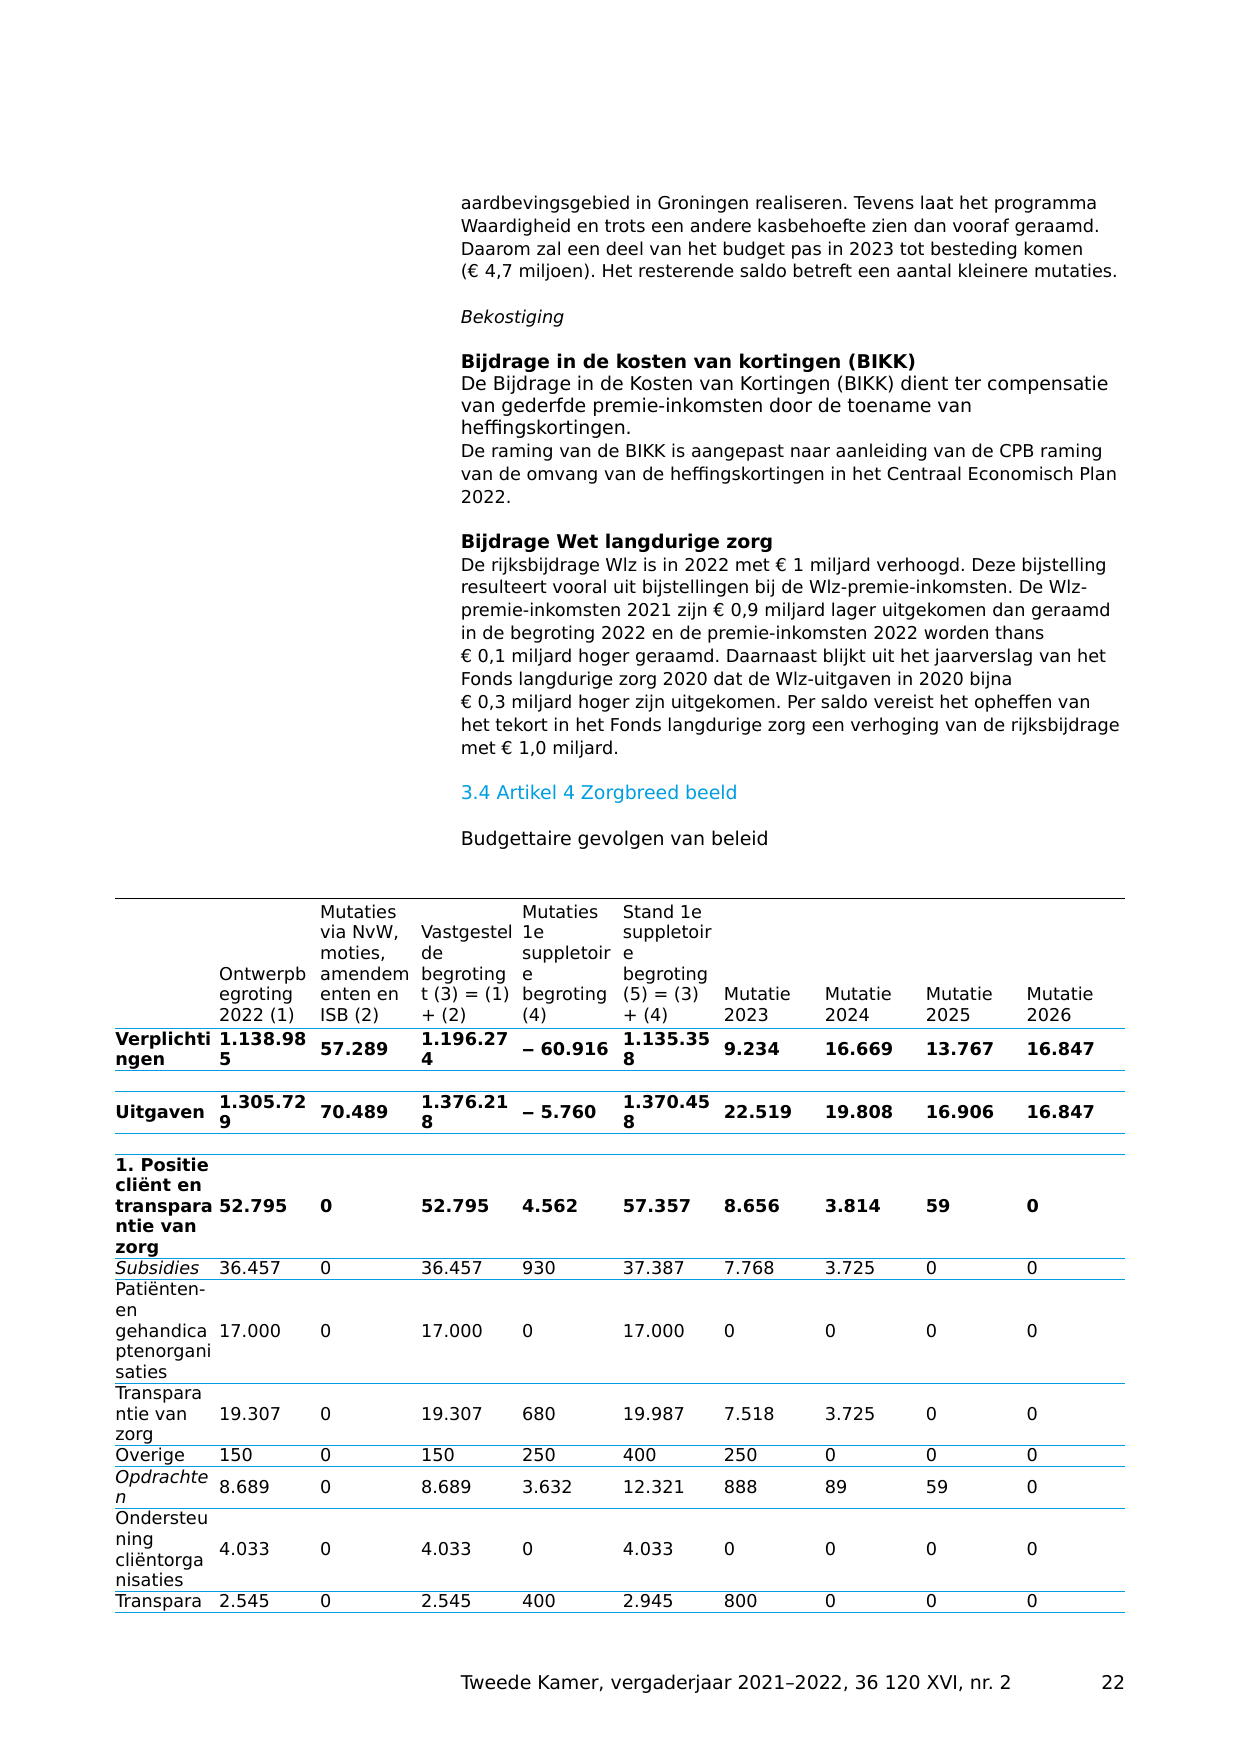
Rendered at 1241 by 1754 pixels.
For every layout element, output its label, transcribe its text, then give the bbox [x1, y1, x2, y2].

table_cell [822, 1071, 923, 1091]
table_header Tabel 6 Budgettaire gevolgen van beleid artikel 4 Zorgbreed beleid (bedragen x € 1.000) [115, 873, 1125, 898]
table_cell 8.689 [216, 1467, 317, 1508]
table_cell 0 [721, 1509, 822, 1591]
table_cell 17.000 [216, 1280, 317, 1382]
table_cell 36.457 [418, 1259, 519, 1279]
table_cell 2.545 [418, 1592, 519, 1612]
table_cell 0 [923, 1384, 1023, 1445]
table_cell 0 [923, 1446, 1023, 1466]
table_cell 250 [519, 1446, 620, 1466]
table_cell 36.457 [216, 1259, 317, 1279]
table_cell [317, 1134, 418, 1154]
table_cell 16.847 [1024, 1029, 1125, 1070]
table_cell 3.814 [822, 1155, 923, 1258]
table_cell 0 [317, 1509, 418, 1591]
table_cell 16.669 [822, 1029, 923, 1070]
table_cell 888 [721, 1467, 822, 1508]
table_cell 0 [317, 1592, 418, 1612]
table_cell [115, 1071, 216, 1091]
table_cell 0 [317, 1280, 418, 1382]
table_cell Mutatie 2026 [1024, 899, 1125, 1028]
table_cell 12.321 [620, 1467, 721, 1508]
table_cell 150 [216, 1446, 317, 1466]
table_cell [115, 899, 216, 1028]
table_cell 1.305.729 [216, 1092, 317, 1133]
table_cell 59 [923, 1467, 1023, 1508]
table_cell 0 [721, 1280, 822, 1382]
table_cell [216, 1071, 317, 1091]
table_cell 0 [1024, 1384, 1125, 1445]
table_cell 0 [317, 1259, 418, 1279]
table_cell 0 [1024, 1467, 1125, 1508]
table_cell 1.138.985 [216, 1029, 317, 1070]
text De Bijdrage in de Kosten van Kortingen (BIKK) dient ter compensatie van gederfde premie-inkomsten door de toename van heffingskortingen. [461, 373, 1125, 439]
table_cell 0 [822, 1592, 923, 1612]
table_cell 19.307 [418, 1384, 519, 1445]
table_cell [822, 1134, 923, 1154]
table_cell Overige [115, 1446, 216, 1466]
table_cell 0 [1024, 1155, 1125, 1258]
table_cell 400 [620, 1446, 721, 1466]
table_cell 19.987 [620, 1384, 721, 1445]
table_cell 0 [1024, 1280, 1125, 1382]
table_cell 89 [822, 1467, 923, 1508]
table_cell 0 [519, 1280, 620, 1382]
table_cell Transpara [115, 1592, 216, 1612]
table_cell [519, 1071, 620, 1091]
table_cell 0 [1024, 1446, 1125, 1466]
table_cell 52.795 [216, 1155, 317, 1258]
table_cell Mutaties via NvW, moties, amendementen en ISB (2) [317, 899, 418, 1028]
table_cell Verplichtingen [115, 1029, 216, 1070]
table_cell 59 [923, 1155, 1023, 1258]
table_cell 0 [923, 1592, 1023, 1612]
table_cell 9.234 [721, 1029, 822, 1070]
title 3.4 Artikel 4 Zorgbreed beeld [461, 782, 1125, 804]
table_cell 17.000 [418, 1280, 519, 1382]
table_cell 3.725 [822, 1259, 923, 1279]
table_cell 52.795 [418, 1155, 519, 1258]
text Bekostiging [461, 305, 1125, 328]
table_cell [519, 1134, 620, 1154]
table_cell [216, 1134, 317, 1154]
text Bijdrage Wet langdurige zorg [461, 531, 1125, 553]
table_cell Ondersteuning cliëntorganisaties [115, 1509, 216, 1591]
table_cell Mutatie 2024 [822, 899, 923, 1028]
table_cell 57.357 [620, 1155, 721, 1258]
table_cell 0 [317, 1467, 418, 1508]
table_cell 0 [822, 1280, 923, 1382]
table_cell Ontwerpbegroting 2022 (1) [216, 899, 317, 1028]
table_cell Patiënten- en gehandicaptenorganisaties [115, 1280, 216, 1382]
table_cell 0 [1024, 1592, 1125, 1612]
text De raming van de BIKK is aangepast naar aanleiding van de CPB raming van de omvang van de heffingskortingen in het Centraal Economisch Plan 2022. [461, 439, 1125, 508]
table_cell 4.562 [519, 1155, 620, 1258]
table_cell 8.656 [721, 1155, 822, 1258]
table_cell 7.768 [721, 1259, 822, 1279]
table_cell 0 [317, 1384, 418, 1445]
table_cell 57.289 [317, 1029, 418, 1070]
table_cell [418, 1071, 519, 1091]
table_cell Stand 1e suppletoire begroting (5) = (3) + (4) [620, 899, 721, 1028]
table_cell 17.000 [620, 1280, 721, 1382]
table_cell 0 [923, 1259, 1023, 1279]
table_cell 70.489 [317, 1092, 418, 1133]
table_cell 8.689 [418, 1467, 519, 1508]
table_cell 2.945 [620, 1592, 721, 1612]
table_cell 4.033 [418, 1509, 519, 1591]
table_cell [620, 1134, 721, 1154]
table_cell 800 [721, 1592, 822, 1612]
table_cell Vastgestelde begroting t (3) = (1) + (2) [418, 899, 519, 1028]
table_cell 250 [721, 1446, 822, 1466]
table_cell Opdrachten [115, 1467, 216, 1508]
table_cell [721, 1134, 822, 1154]
table_cell 400 [519, 1592, 620, 1612]
table_cell [115, 1134, 216, 1154]
table_cell 19.307 [216, 1384, 317, 1445]
table_cell 0 [822, 1446, 923, 1466]
table_cell ‒ 60.916 [519, 1029, 620, 1070]
table_cell [1024, 1134, 1125, 1154]
table_cell 1.135.358 [620, 1029, 721, 1070]
table_cell Subsidies [115, 1259, 216, 1279]
table_cell 22.519 [721, 1092, 822, 1133]
table_cell [418, 1134, 519, 1154]
table_cell 0 [317, 1446, 418, 1466]
table_cell Mutatie 2023 [721, 899, 822, 1028]
table_cell 4.033 [620, 1509, 721, 1591]
table_cell ‒ 5.760 [519, 1092, 620, 1133]
table_cell 680 [519, 1384, 620, 1445]
table_cell [923, 1134, 1023, 1154]
table_cell [620, 1071, 721, 1091]
table_cell 0 [923, 1509, 1023, 1591]
table_cell 7.518 [721, 1384, 822, 1445]
table_cell 13.767 [923, 1029, 1023, 1070]
table_cell 0 [923, 1280, 1023, 1382]
table_cell 4.033 [216, 1509, 317, 1591]
table_cell 16.906 [923, 1092, 1023, 1133]
table_cell 1.370.458 [620, 1092, 721, 1133]
table_cell 1.376.218 [418, 1092, 519, 1133]
table_cell Mutaties 1e suppletoire begroting (4) [519, 899, 620, 1028]
table_cell 0 [1024, 1259, 1125, 1279]
text Bijdrage in de kosten van kortingen (BIKK) [461, 351, 1125, 373]
table_cell 19.808 [822, 1092, 923, 1133]
table_cell 3.725 [822, 1384, 923, 1445]
table_cell 3.632 [519, 1467, 620, 1508]
table_cell 16.847 [1024, 1092, 1125, 1133]
table_cell [721, 1071, 822, 1091]
text De rijksbijdrage Wlz is in 2022 met € 1 miljard verhoogd. Deze bijstelling resulteert vooral uit bijstellingen bij de Wlz-premie-inkomsten. De Wlz-premie-inkomsten 2021 zijn € 0,9 miljard lager uitgekomen dan geraamd in de begroting 2022 en de premie-inkomsten 2022 worden thans € 0,1 miljard hoger geraamd. Daarnaast blijkt uit het jaarverslag van het Fonds langdurige zorg 2020 dat de Wlz-uitgaven in 2020 bijna € 0,3 miljard hoger zijn uitgekomen. Per saldo vereist het opheffen van het tekort in het Fonds langdurige zorg een verhoging van de rijksbijdrage met € 1,0 miljard. [461, 553, 1125, 759]
table_cell Mutatie 2025 [923, 899, 1023, 1028]
text aardbevingsgebied in Groningen realiseren. Tevens laat het programma Waardigheid en trots een andere kasbehoefte zien dan vooraf geraamd. Daarom zal een deel van het budget pas in 2023 tot besteding komen (€ 4,7 miljoen). Het resterende saldo betreft een aantal kleinere mutaties. [461, 191, 1125, 282]
table_cell [1024, 1071, 1125, 1091]
table_cell Transparantie van zorg [115, 1384, 216, 1445]
table_cell 37.387 [620, 1259, 721, 1279]
table_cell 0 [1024, 1509, 1125, 1591]
table_cell 150 [418, 1446, 519, 1466]
title Budgettaire gevolgen van beleid [461, 827, 1125, 849]
table_cell 0 [519, 1509, 620, 1591]
table_cell 1.196.274 [418, 1029, 519, 1070]
table_cell 0 [822, 1509, 923, 1591]
table_cell [317, 1071, 418, 1091]
table_cell Uitgaven [115, 1092, 216, 1133]
table_cell 1. Positie cliënt en transparantie van zorg [115, 1155, 216, 1258]
table_cell 930 [519, 1259, 620, 1279]
table_cell 0 [317, 1155, 418, 1258]
table_cell 2.545 [216, 1592, 317, 1612]
table_cell [923, 1071, 1023, 1091]
